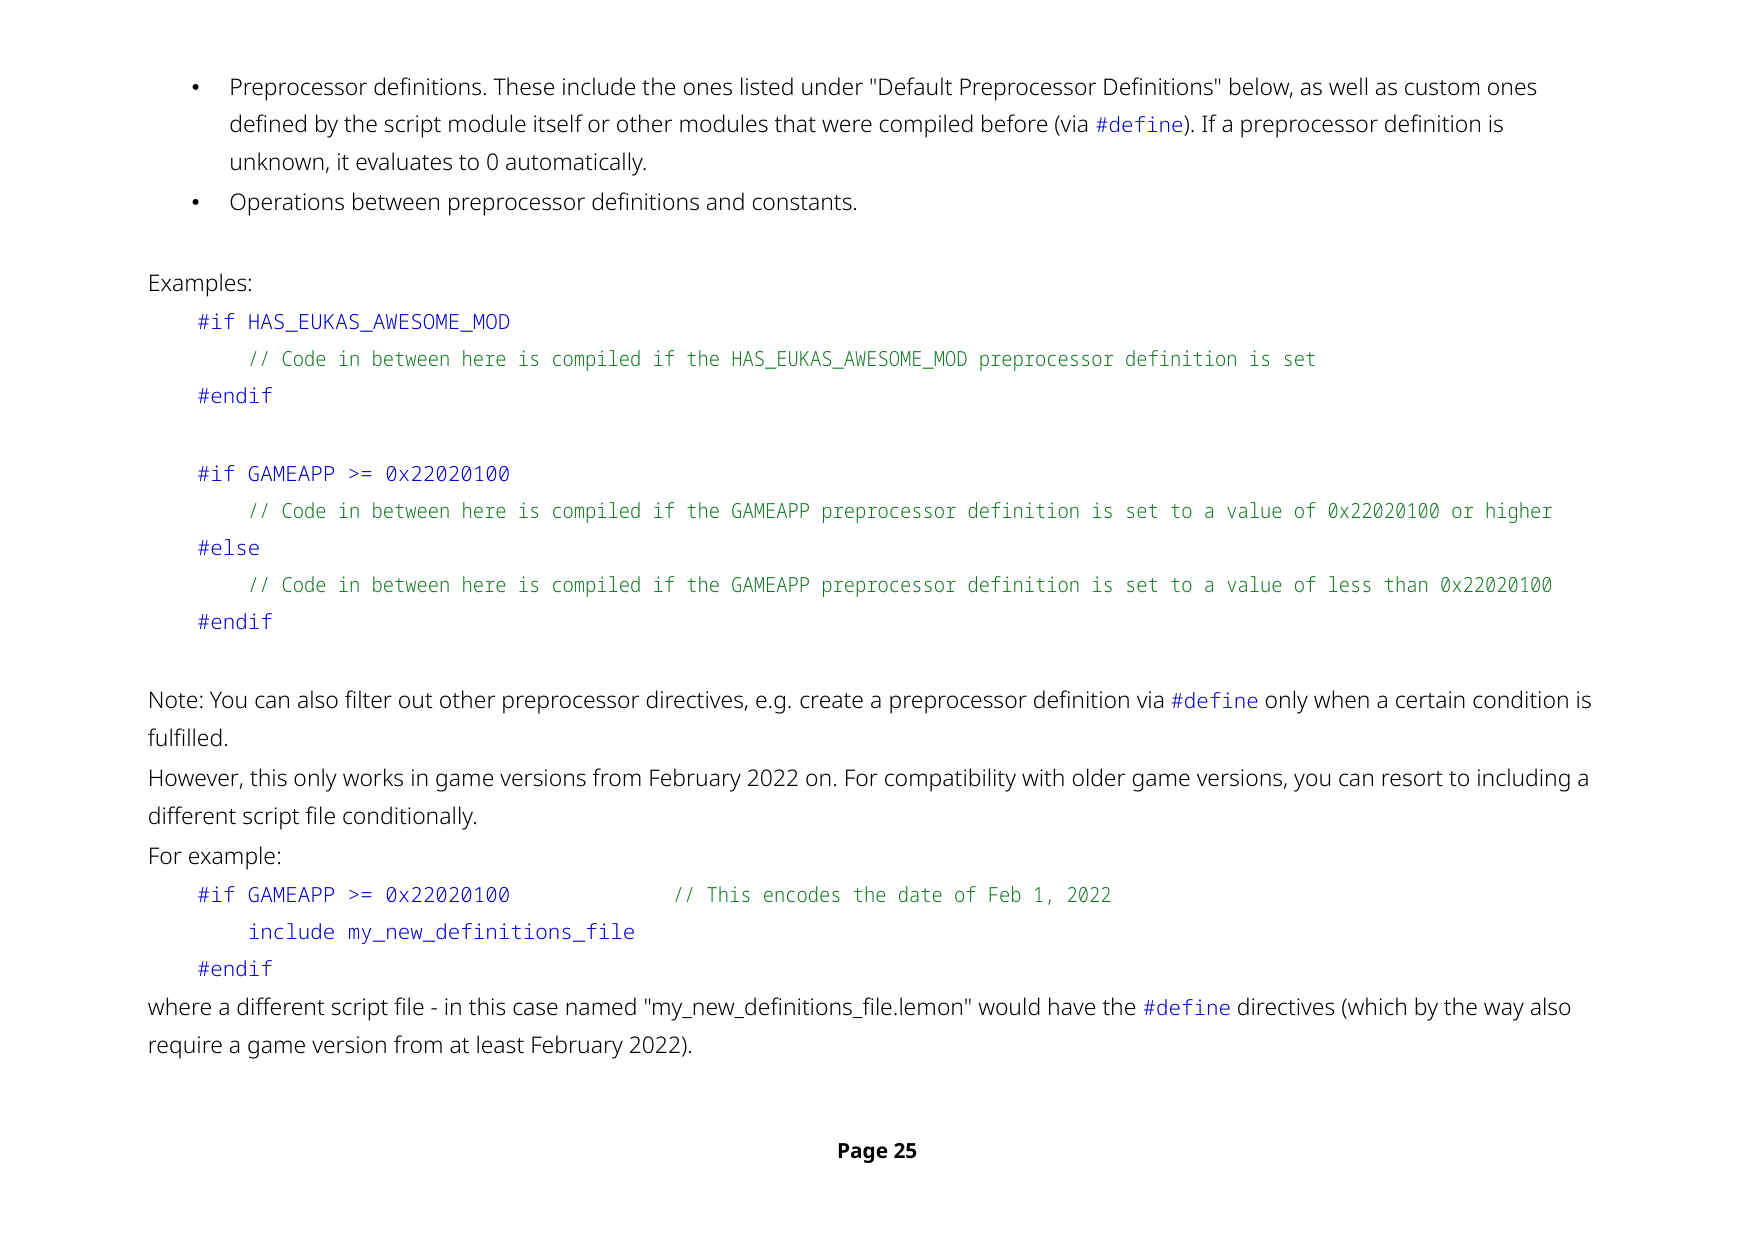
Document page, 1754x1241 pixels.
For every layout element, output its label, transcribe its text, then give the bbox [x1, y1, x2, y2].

text #if GAMEAPP >= 0x22020100 // This encodes the date of Feb 1, 2022 [148, 880, 1606, 909]
text // Code in between here is compiled if the GAMEAPP preprocessor definition is set to a value of less than 0x22020100 [148, 570, 1606, 598]
text #else [148, 533, 1606, 561]
text #if HAS_EUKAS_AWESOME_MOD [148, 307, 1606, 336]
text // Code in between here is compiled if the GAMEAPP preprocessor definition is set to a value of 0x22020100 or higher [148, 496, 1606, 524]
text include my_new_definitions_file [148, 917, 1606, 946]
text Note: You can also filter out other preprocessor directives, e.g. create a preprocessor definition via #define only when a certain condition is fulfilled. [148, 684, 1606, 753]
text #if GAMEAPP >= 0x22020100 [148, 459, 1606, 487]
text // Code in between here is compiled if the HAS_EUKAS_AWESOME_MOD preprocessor definition is set [148, 344, 1606, 373]
text #endif [148, 954, 1606, 983]
list Preprocessor definitions. These include the ones listed under "Default Preprocessor Definitions" below, as well as custom ones defined by the script module itself or other modules that were compiled before (via #define). If a preprocessor definition is unknown, it evaluates to 0 automatically. [192, 71, 1606, 177]
text However, this only works in game versions from February 2022 on. For compatibility with older game versions, you can resort to including a different script file conditionally. [148, 762, 1606, 831]
text Examples: [148, 267, 1606, 298]
text #endif [148, 607, 1606, 635]
text #endif [148, 381, 1606, 410]
text where a different script file - in this case named "my_new_definitions_file.lemon" would have the #define directives (which by the way also require a game version from at least February 2022). [148, 991, 1606, 1060]
list Operations between preprocessor definitions and constants. [192, 186, 1606, 217]
text For example: [148, 840, 1606, 871]
